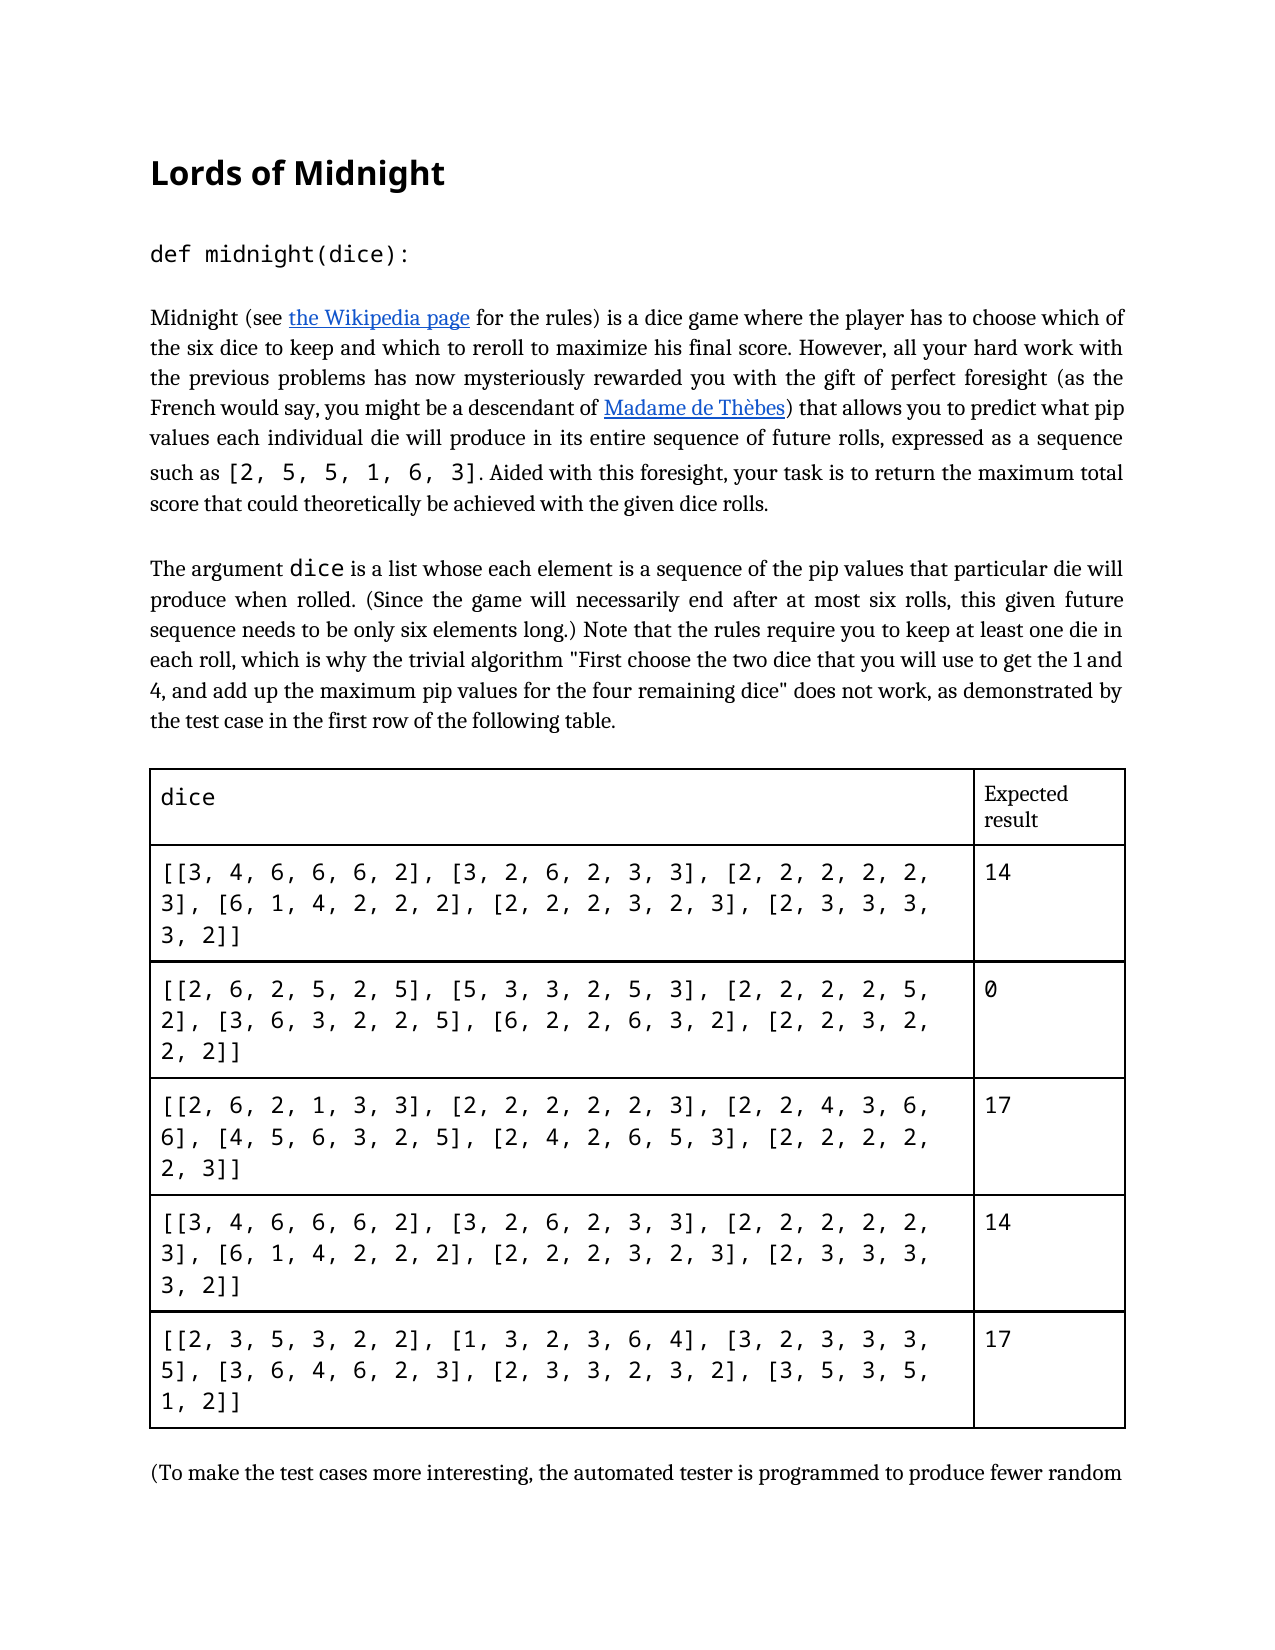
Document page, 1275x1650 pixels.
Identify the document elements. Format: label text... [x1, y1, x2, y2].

table_cell 14 [975, 1196, 1124, 1310]
table_cell 17 [975, 1313, 1124, 1427]
table_header Expected result [975, 770, 1124, 844]
text (To make the test cases more interesting, the automated tester is programmed to produce fewer random [150, 1459, 1125, 1486]
table_header dice [151, 770, 973, 844]
table_cell 17 [975, 1079, 1124, 1194]
table_cell 14 [975, 846, 1124, 960]
table_cell [[2, 6, 2, 1, 3, 3], [2, 2, 2, 2, 2, 3], [2, 2, 4, 3, 6, 6], [4, 5, 6, 3, 2, 5], [2, 4, 2, 6, 5, 3], [2, 2, 2, 2, 2, 3]] [151, 1079, 973, 1194]
table_cell [[3, 4, 6, 6, 6, 2], [3, 2, 6, 2, 3, 3], [2, 2, 2, 2, 2, 3], [6, 1, 4, 2, 2, 2], [2, 2, 2, 3, 2, 3], [2, 3, 3, 3, 3, 2]] [151, 1196, 973, 1310]
table_cell 0 [975, 963, 1124, 1077]
text The argument dice is a list whose each element is a sequence of the pip values that particular die will produce when rolled. (Since the game will necessarily end after at most six rolls, this given future sequence needs to be only six elements long.) Note that the rules require you to keep at least one die in each roll, which is why the trivial algorithm "First choose the two dice that you will use to get the 1 and 4, and add up the maximum pip values for the four remaining dice" does not work, as demonstrated by the test case in the first row of the following table. [150, 552, 1125, 734]
text Midnight (see the Wikipedia page for the rules) is a dice game where the player has to choose which of the six dice to keep and which to reroll to maximize his final score. However, all your hard work with the previous problems has now mysteriously rewarded you with the gift of perfect foresight (as the French would say, you might be a descendant of Madame de Thèbes) that allows you to predict what pip values each individual die will produce in its entire sequence of future rolls, expressed as a sequence such as [2, 5, 5, 1, 6, 3]. Aided with this foresight, your task is to return the maximum total score that could theoretically be achieved with the given dice rolls. [150, 304, 1125, 518]
text def midnight(dice): [150, 238, 1125, 269]
table_cell [[2, 6, 2, 5, 2, 5], [5, 3, 3, 2, 5, 3], [2, 2, 2, 2, 5, 2], [3, 6, 3, 2, 2, 5], [6, 2, 2, 6, 3, 2], [2, 2, 3, 2, 2, 2]] [151, 963, 973, 1077]
table_cell [[2, 3, 5, 3, 2, 2], [1, 3, 2, 3, 6, 4], [3, 2, 3, 3, 3, 5], [3, 6, 4, 6, 2, 3], [2, 3, 3, 2, 3, 2], [3, 5, 3, 5, 1, 2]] [151, 1313, 973, 1427]
table_cell [[3, 4, 6, 6, 6, 2], [3, 2, 6, 2, 3, 3], [2, 2, 2, 2, 2, 3], [6, 1, 4, 2, 2, 2], [2, 2, 2, 3, 2, 3], [2, 3, 3, 3, 3, 2]] [151, 846, 973, 960]
subtitle Lords of Midnight [150, 150, 1125, 195]
